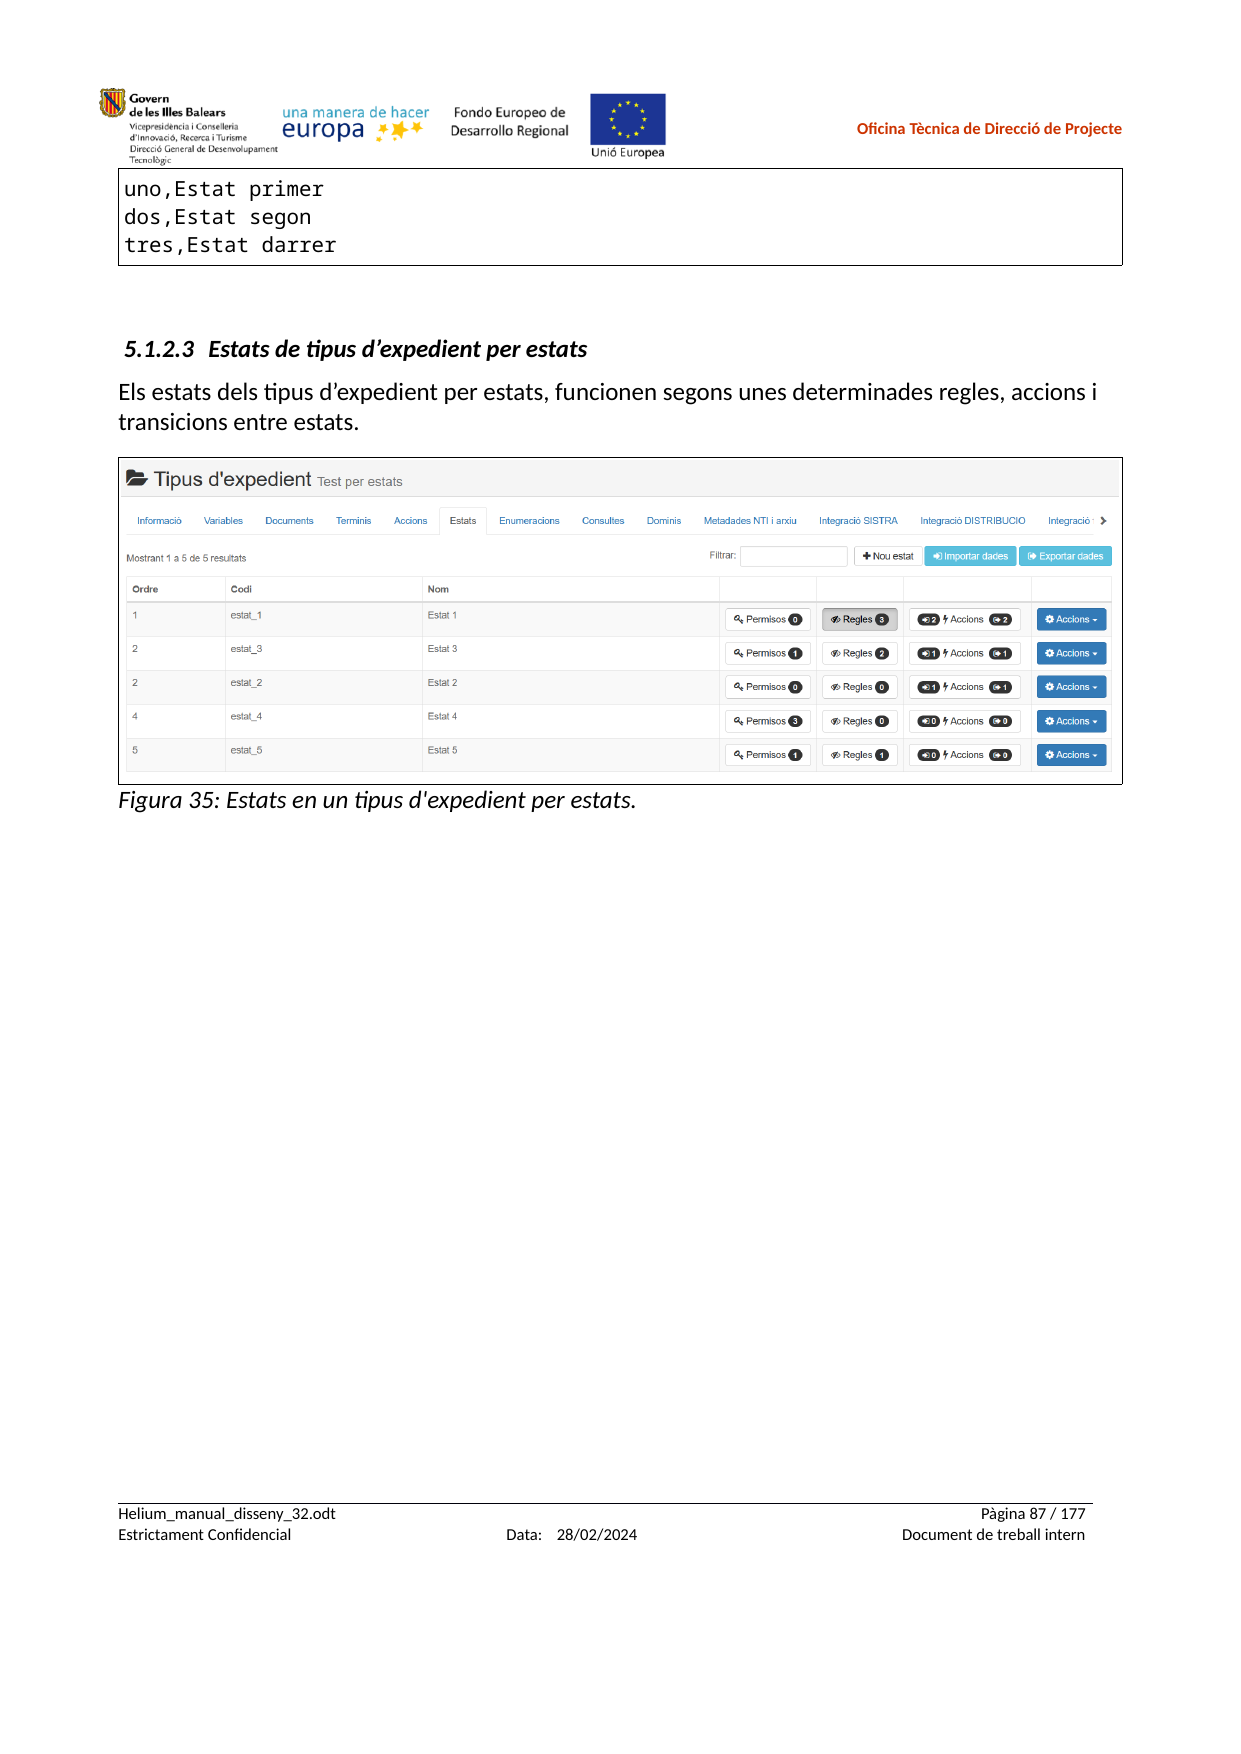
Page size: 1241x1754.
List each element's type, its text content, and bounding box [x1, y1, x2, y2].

picture [121, 460, 1119, 781]
picture [99, 87, 668, 166]
table_header uno,Estat primer dos,Estat segon tres,Estat darrer [119, 169, 1122, 265]
text [119, 458, 1122, 784]
text Els estats dels tipus d’expedient per estats, funcionen segons unes determinades regles, accions i transicions entre estats. [118, 376, 1122, 437]
text Figura 35: Estats en un tipus d'expedient per estats. [118, 785, 1122, 814]
subtitle Estats de tipus d’expedient per estats [118, 333, 1122, 363]
